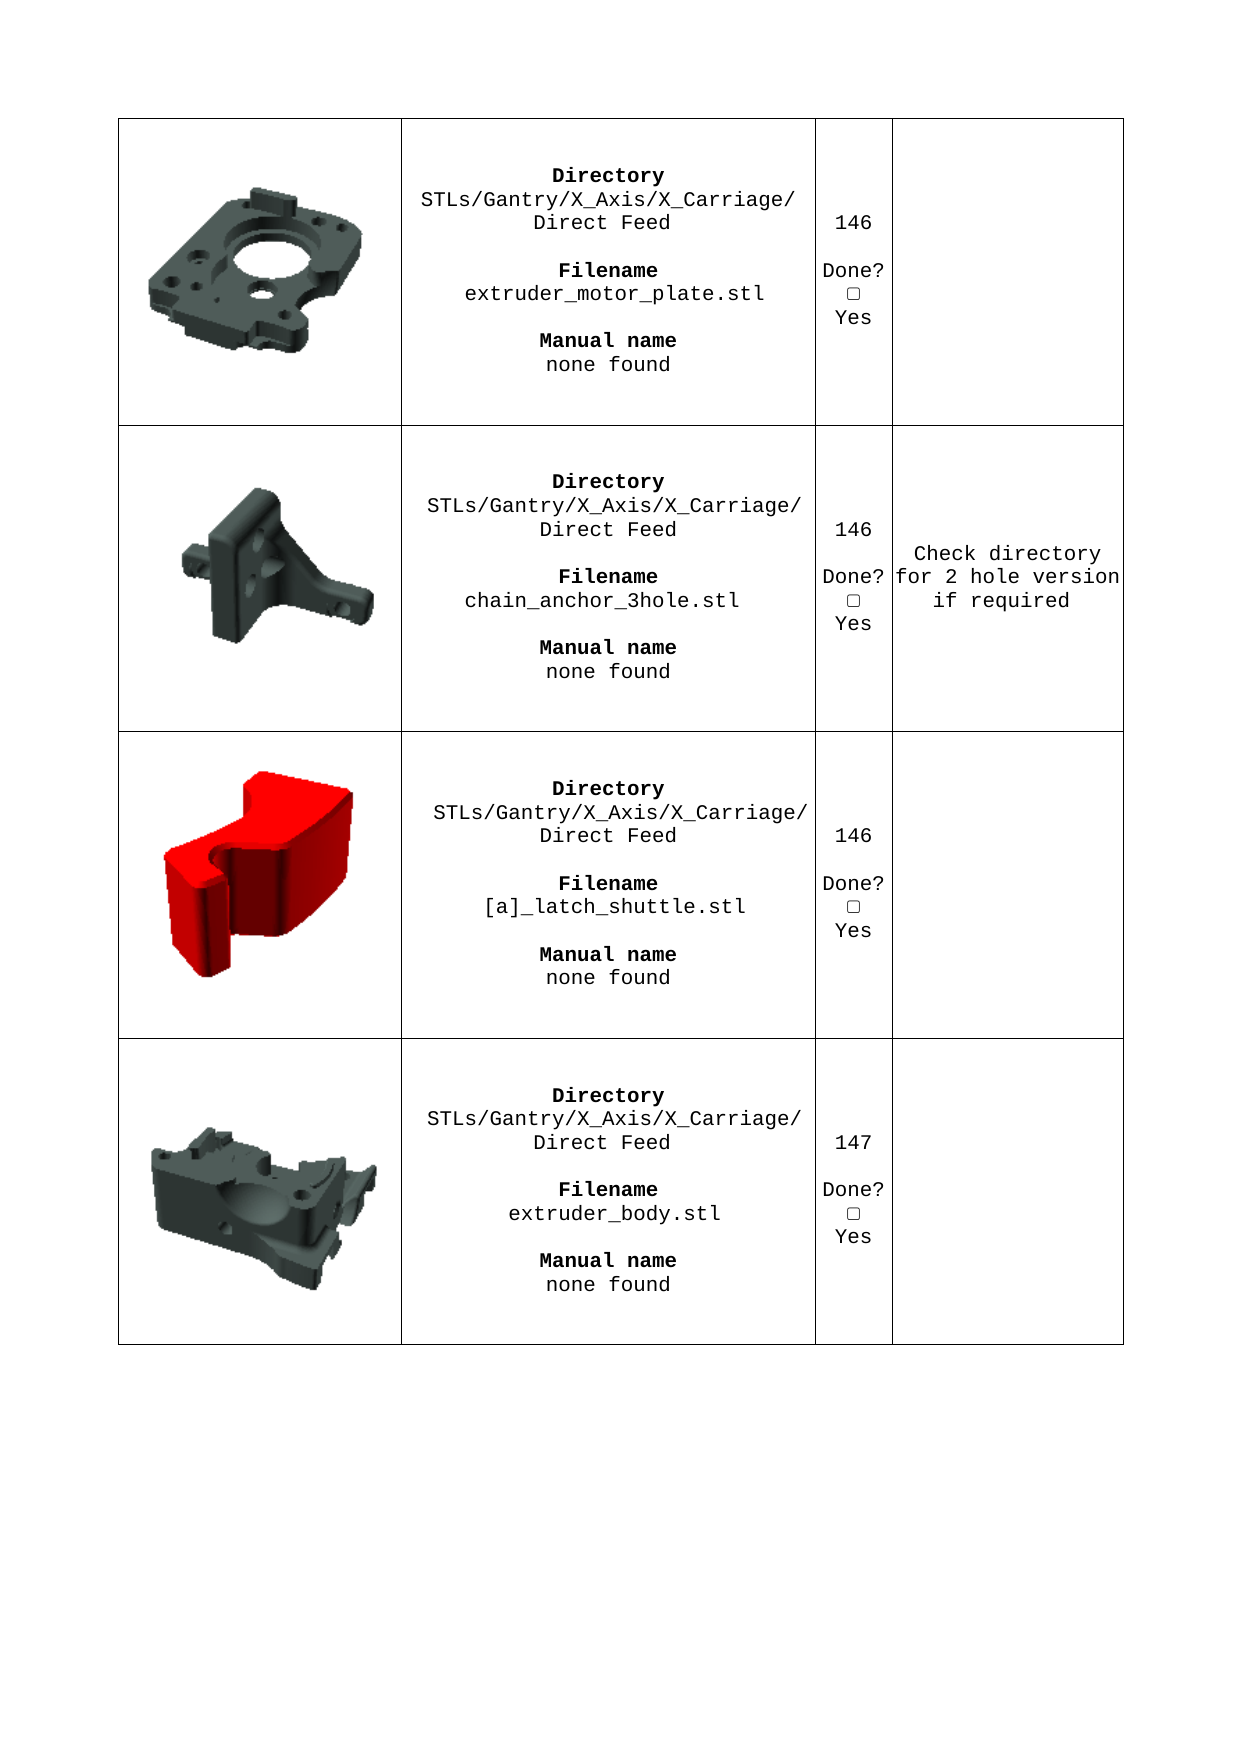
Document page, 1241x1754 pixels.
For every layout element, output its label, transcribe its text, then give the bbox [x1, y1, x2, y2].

table_cell [893, 1039, 1123, 1344]
table_cell Directory STLs/Gantry/X_Axis/X_Carriage/Direct Feed Filename extruder_motor_plate.stl Manual name none found [402, 119, 815, 425]
table_cell Directory STLs/Gantry/X_Axis/X_Carriage/ Direct Feed Filename chain_anchor_3hole.stl Manual name none found [402, 426, 815, 731]
table_cell [119, 119, 401, 425]
picture [121, 121, 398, 399]
picture [121, 1040, 398, 1318]
table_cell Directory STLs/Gantry/X_Axis/X_Carriage/ Direct Feed Filename extruder_body.stl Manual name none found [402, 1039, 815, 1344]
table_cell [119, 732, 401, 1038]
table_cell 147 Done? ▢ Yes [816, 1039, 892, 1344]
picture [121, 427, 398, 705]
picture [121, 734, 398, 1012]
table_cell [119, 426, 401, 731]
table_cell Directory STLs/Gantry/X_Axis/X_Carriage/ Direct Feed Filename [a]_latch_shuttle.stl Manual name none found [402, 732, 815, 1038]
table_cell 146 Done? ▢ Yes [816, 119, 892, 425]
table_cell [119, 1039, 401, 1344]
table_cell 146 Done? ▢ Yes [816, 732, 892, 1038]
table_cell [893, 119, 1123, 425]
table_cell [893, 732, 1123, 1038]
table_cell 146 Done? ▢ Yes [816, 426, 892, 731]
table_cell Check directory for 2 hole version if required [893, 426, 1123, 731]
